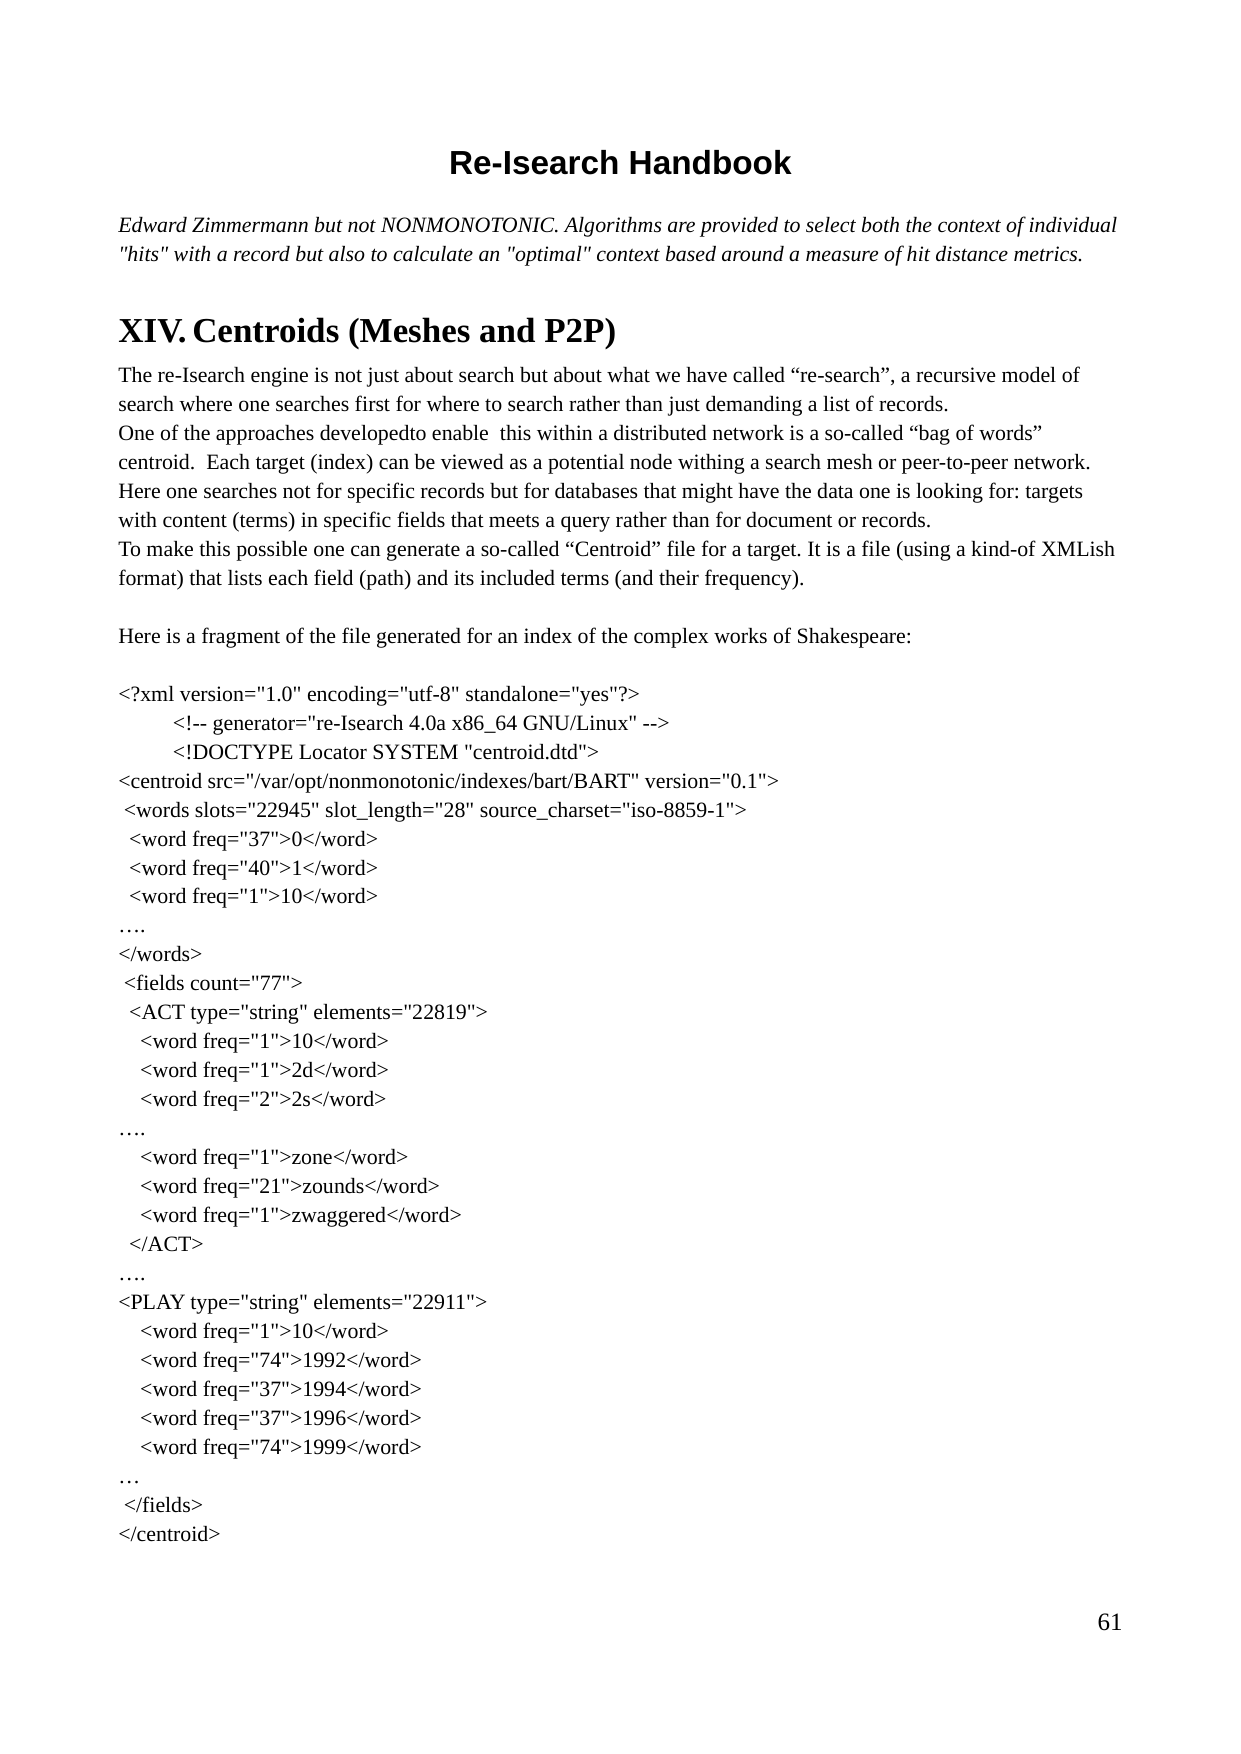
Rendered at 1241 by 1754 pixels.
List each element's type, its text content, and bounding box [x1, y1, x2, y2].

text <word freq="1">10</word> [118, 1318, 1122, 1343]
text <fields count="77"> [118, 970, 1122, 996]
text <word freq="1">2d</word> [118, 1057, 1122, 1082]
text </fields> [118, 1492, 1122, 1517]
text </centroid> [118, 1521, 1122, 1546]
text <word freq="21">zounds</word> [118, 1173, 1122, 1198]
text <PLAY type="string" elements="22911"> [118, 1289, 1122, 1314]
text <word freq="1">zwaggered</word> [118, 1202, 1122, 1227]
text Edward Zimmermann but not NONMONOTONIC. Algorithms are provided to select both the context of individual "hits" with a record but also to calculate an "optimal" context based around a measure of hit distance metrics. [118, 212, 1122, 266]
text <!DOCTYPE Locator SYSTEM "centroid.dtd"> [118, 739, 1122, 764]
text … [118, 1463, 1122, 1488]
text <word freq="2">2s</word> [118, 1086, 1122, 1111]
text The re-Isearch engine is not just about search but about what we have called “re-search”, a recursive model of search where one searches first for where to search rather than just demanding a list of records. [118, 362, 1122, 416]
text To make this possible one can generate a so-called “Centroid” file for a target. It is a file (using a kind-of XMLish format) that lists each field (path) and its included terms (and their frequency). [118, 536, 1122, 590]
subtitle Centroids (Meshes and P2P) [118, 309, 1122, 350]
text <centroid src="/var/opt/nonmonotonic/indexes/bart/BART" version="0.1"> [118, 768, 1122, 793]
text …. [118, 1260, 1122, 1285]
text <?xml version="1.0" encoding="utf-8" standalone="yes"?> [118, 681, 1122, 706]
text <words slots="22945" slot_length="28" source_charset="iso-8859-1"> [118, 797, 1122, 822]
text </ACT> [118, 1231, 1122, 1256]
text <word freq="1">10</word> [118, 883, 1122, 909]
text …. [118, 1115, 1122, 1140]
text Here is a fragment of the file generated for an index of the complex works of Shakespeare: [118, 623, 1122, 648]
text One of the approaches developedto enable this within a distributed network is a so-called “bag of words” centroid. Each target (index) can be viewed as a potential node withing a search mesh or peer-to-peer network. Here one searches not for specific records but for databases that might have the data one is looking for: targets with content (terms) in specific fields that meets a query rather than for document or records. [118, 420, 1122, 532]
text <word freq="40">1</word> [118, 854, 1122, 880]
text …. [118, 912, 1122, 938]
text <word freq="1">zone</word> [118, 1144, 1122, 1169]
text <word freq="37">1996</word> [118, 1405, 1122, 1430]
text <word freq="37">1994</word> [118, 1376, 1122, 1401]
text </words> [118, 941, 1122, 967]
text <word freq="74">1992</word> [118, 1347, 1122, 1372]
text <word freq="74">1999</word> [118, 1434, 1122, 1459]
text <word freq="1">10</word> [118, 1028, 1122, 1053]
text <ACT type="string" elements="22819"> [118, 999, 1122, 1024]
text <word freq="37">0</word> [118, 826, 1122, 851]
text <!-- generator="re-Isearch 4.0a x86_64 GNU/Linux" --> [118, 710, 1122, 735]
